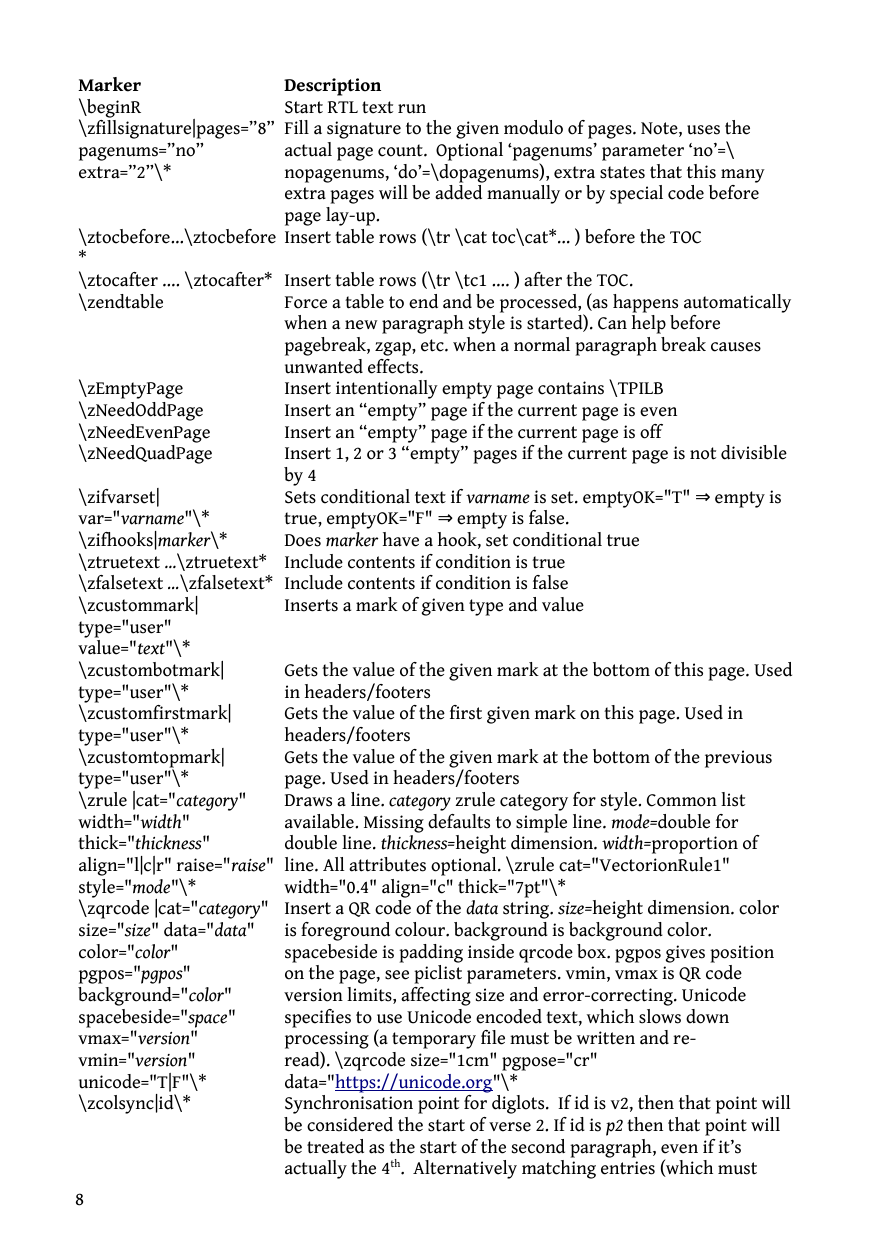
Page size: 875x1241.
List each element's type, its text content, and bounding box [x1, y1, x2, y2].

table_cell \ztocafter …. \ztocafter* [75, 270, 281, 292]
table_header Description [281, 75, 797, 97]
table_header Marker [75, 75, 281, 97]
table_cell Include contents if condition is false [281, 573, 797, 595]
table_cell \zrule |cat="category" width="width" thick="thickness" align="l|c|r" raise="raise" style="mode"\* [75, 790, 281, 898]
table_cell \zcustommark|type="user" value="text"\* [75, 595, 281, 660]
table_cell \zNeedQuadPage [75, 443, 281, 487]
table_cell \zifhooks|marker\* [75, 530, 281, 552]
table_cell \zNeedEvenPage [75, 422, 281, 443]
table_cell \zcolsync|id\* [75, 1093, 281, 1180]
table_cell Gets the value of the given mark at the bottom of the previous page. Used in headers/footers [281, 747, 797, 790]
table_cell Force a table to end and be processed, (as happens automatically when a new paragraph style is started). Can help before pagebreak, zgap, etc. when a normal paragraph break causes unwanted effects. [281, 292, 797, 378]
table_cell \zcustombotmark|type="user"\* [75, 660, 281, 703]
table_cell Gets the value of the given mark at the bottom of this page. Used in headers/footers [281, 660, 797, 703]
table_cell Sets conditional text if varname is set. emptyOK="T" ⇒ empty is true, emptyOK="F" ⇒ empty is false. [281, 487, 797, 530]
table_cell \zifvarset|var="varname"\* [75, 487, 281, 530]
table_cell Insert an “empty” page if the current page is off [281, 422, 797, 443]
table_cell Start RTL text run [281, 97, 797, 118]
table_cell \ztruetext …\ztruetext* [75, 552, 281, 573]
table_cell Insert intentionally empty page contains \TPILB [281, 378, 797, 400]
table_cell Insert table rows (\tr \cat toc\cat*... ) before the TOC [281, 227, 797, 270]
table_cell \zendtable [75, 292, 281, 378]
table_cell Inserts a mark of given type and value [281, 595, 797, 660]
table_cell Include contents if condition is true [281, 552, 797, 573]
table_cell Fill a signature to the given modulo of pages. Note, uses the actual page count. Optional ‘pagenums’ parameter ‘no’=\nopagenums, ‘do’=\dopagenums), extra states that this many extra pages will be added manually or by special code before page lay-up. [281, 118, 797, 227]
table_cell \zEmptyPage [75, 378, 281, 400]
table_cell Gets the value of the first given mark on this page. Used in headers/footers [281, 703, 797, 747]
table_cell Insert 1, 2 or 3 “empty” pages if the current page is not divisible by 4 [281, 443, 797, 487]
table_cell Insert an “empty” page if the current page is even [281, 400, 797, 422]
table_cell \zcustomfirstmark|type="user"\* [75, 703, 281, 747]
table_cell Insert table rows (\tr \tc1 …. ) after the TOC. [281, 270, 797, 292]
table_cell \zcustomtopmark|type="user"\* [75, 747, 281, 790]
table_cell \zfalsetext …\zfalsetext* [75, 573, 281, 595]
table_cell \⁠ztocbefore…\⁠ztocbefore* [75, 227, 281, 270]
table_cell \zfillsignature|pages=”8” pagenums=”no” extra=”2”\* [75, 118, 281, 227]
table_cell Synchronisation point for diglots. If id is v2, then that point will be considered the start of verse 2. If id is p2 then that point will be treated as the start of the second paragraph, even if it’s actually the 4th. Alternatively matching entries (which must [281, 1093, 797, 1180]
table_cell \beginR [75, 97, 281, 118]
table_cell Draws a line. category zrule category for style. Common list available. Missing defaults to simple line. mode=double for double line. thickness=height dimension. width=proportion of line. All attributes optional. \zrule cat="VectorionRule1" width="0.4" align="c" thick="7pt"\* [281, 790, 797, 898]
table_cell \zNeedOddPage [75, 400, 281, 422]
table_cell \zqrcode |cat="category" size="size" data="data" color="color" pgpos="pgpos" background="color" spacebeside="space" vmax="version" vmin="version" unicode="T|F"\* [75, 898, 281, 1093]
table_cell Insert a QR code of the data string. size=height dimension. color is foreground colour. background is background color. spacebeside is padding inside qrcode box. pgpos gives position on the page, see piclist parameters. vmin, vmax is QR code version limits, affecting size and error-correcting. Unicode specifies to use Unicode encoded text, which slows down processing (a temporary file must be written and re-read). \⁠zqrcode size="1cm" pgpose="cr" data="https://unicode.org"\* [281, 898, 797, 1093]
table_cell Does marker have a hook, set conditional true [281, 530, 797, 552]
